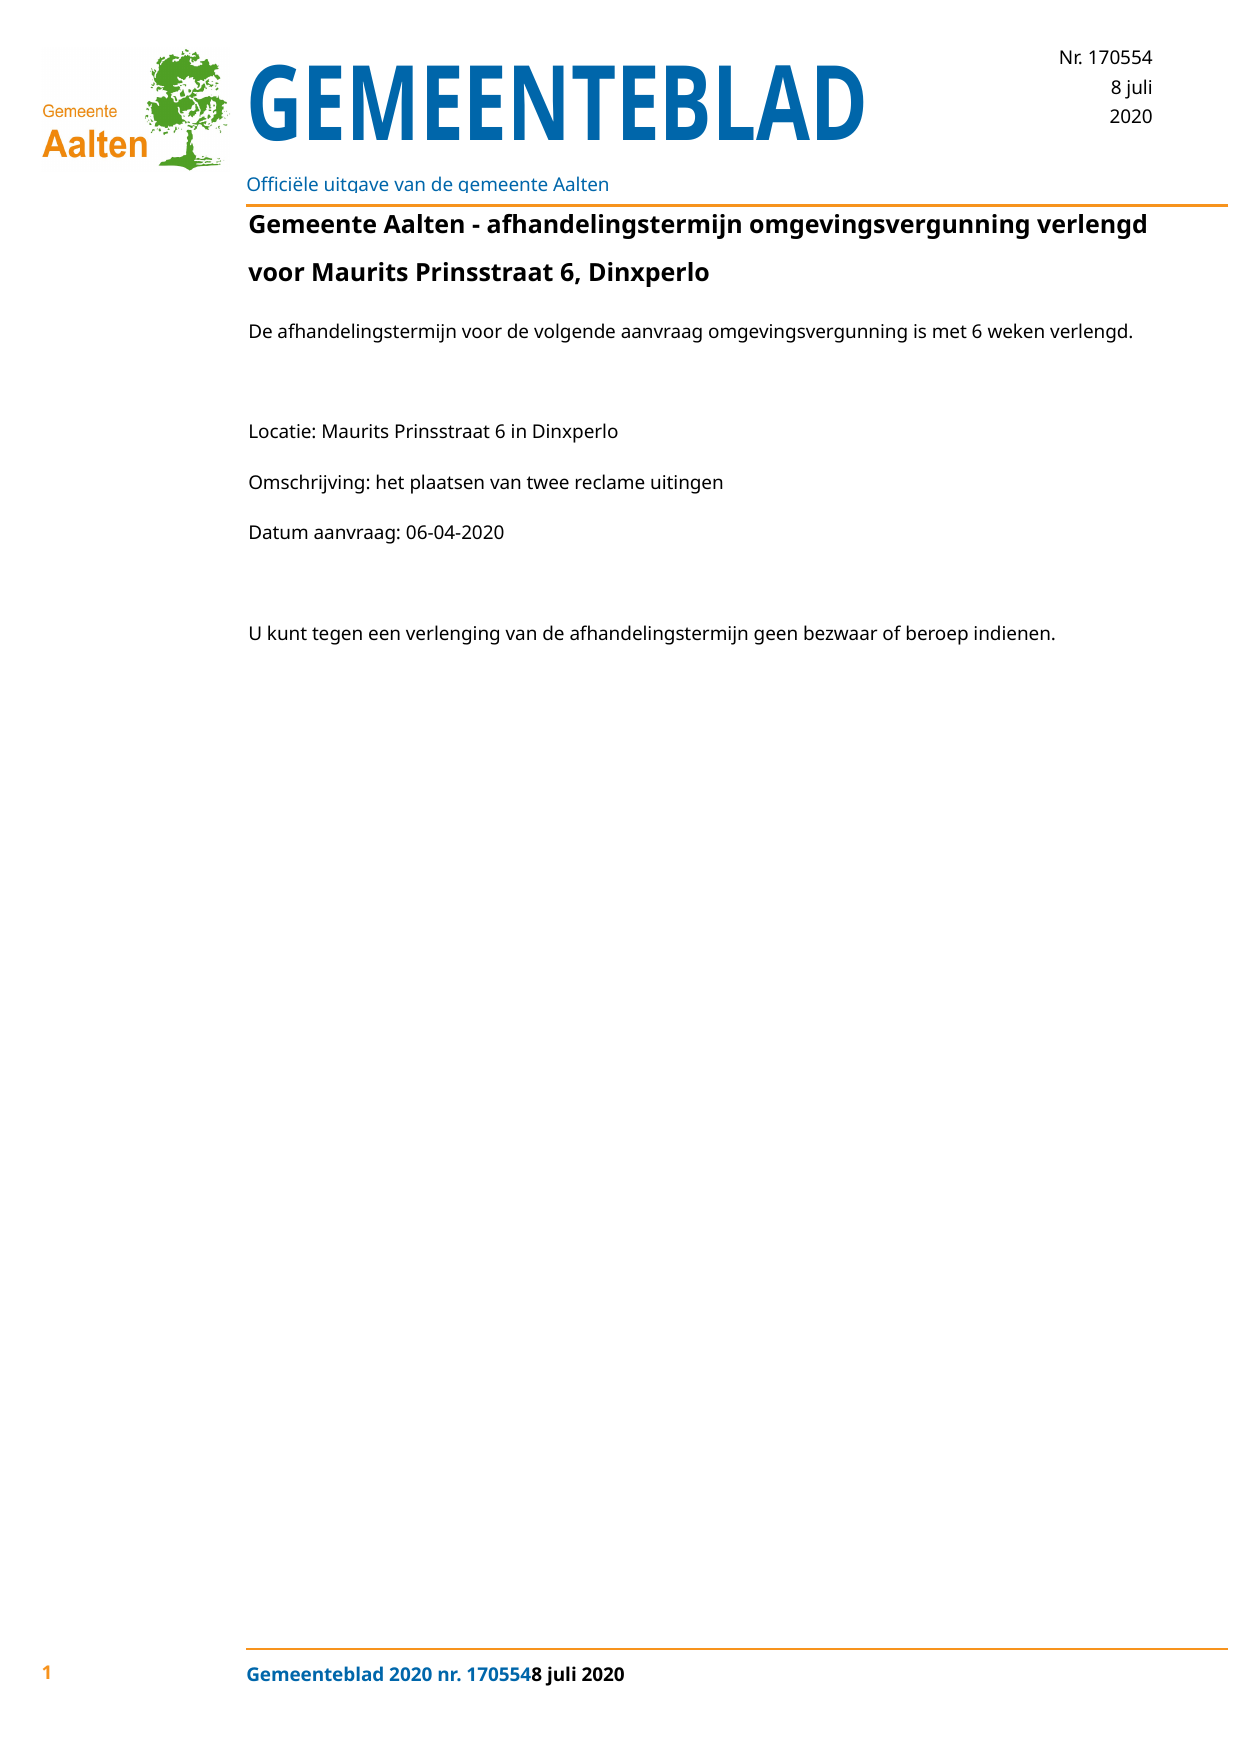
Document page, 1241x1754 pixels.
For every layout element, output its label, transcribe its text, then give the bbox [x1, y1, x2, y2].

text Gemeente Aalten - afhandelingstermijn omgevingsvergunning verlengd voor Maurits Prinsstraat 6, Dinxperlo [248, 207, 1152, 288]
text Locatie: Maurits Prinsstraat 6 in Dinxperlo [248, 419, 1152, 444]
text De afhandelingstermijn voor de volgende aanvraag omgevingsvergunning is met 6 weken verlengd. [248, 318, 1152, 344]
text Omschrijving: het plaatsen van twee reclame uitingen [248, 469, 1152, 495]
picture [41, 47, 231, 172]
text Datum aanvraag: 06-04-2020 [248, 519, 1152, 545]
text U kunt tegen een verlenging van de afhandelingstermijn geen bezwaar of beroep indienen. [248, 620, 1152, 646]
